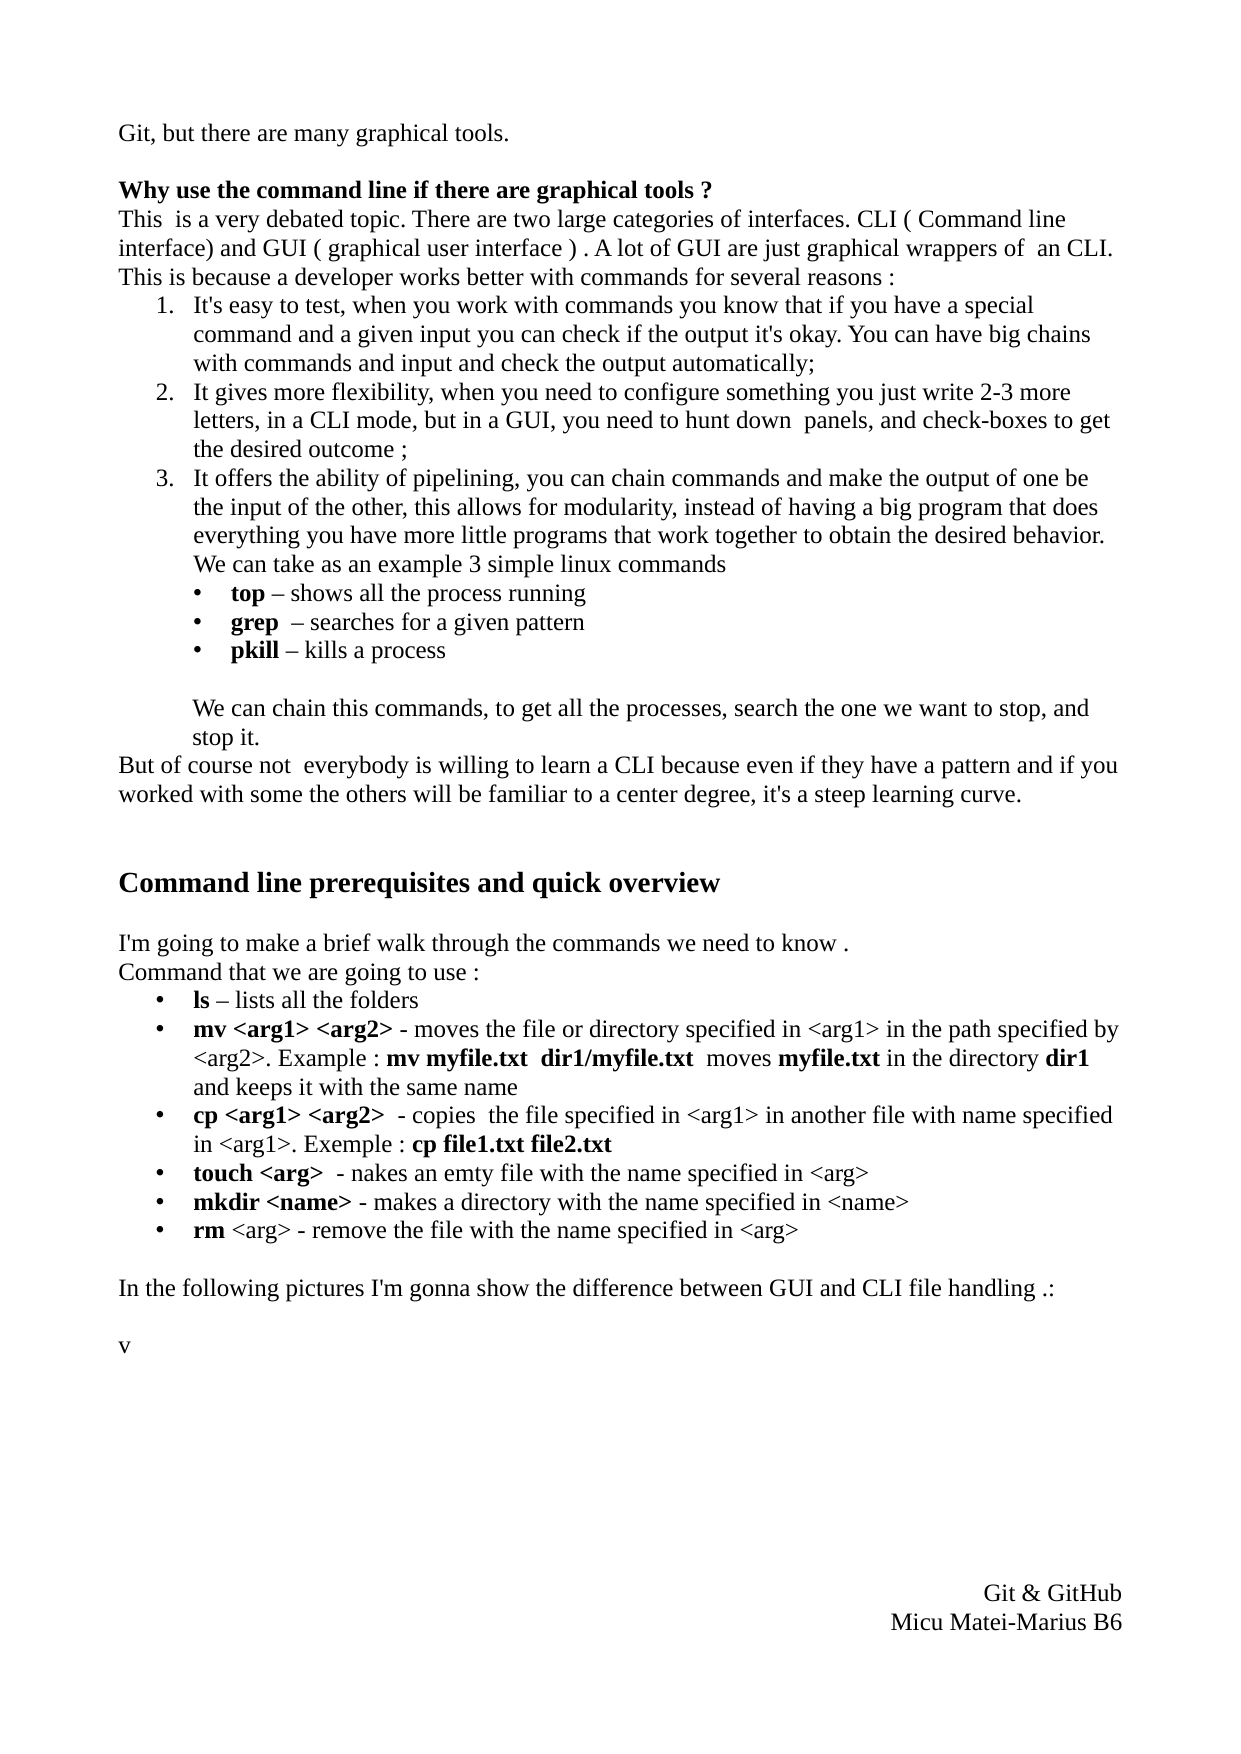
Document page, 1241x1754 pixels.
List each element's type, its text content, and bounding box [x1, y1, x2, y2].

list ls – lists all the folders [156, 985, 1122, 1014]
text We can chain this commands, to get all the processes, search the one we want to stop, and stop it. [118, 693, 1122, 751]
text Command line prerequisites and quick overview [118, 866, 1122, 899]
text I'm going to make a brief walk through the commands we need to know . [118, 928, 1122, 957]
text Command that we are going to use : [118, 957, 1122, 985]
list It gives more flexibility, when you need to configure something you just write 2-3 more letters, in a CLI mode, but in a GUI, you need to hunt down panels, and check-boxes to get the desired outcome ; [156, 377, 1122, 463]
list top – shows all the process running [193, 578, 1122, 607]
list mkdir <name> - makes a directory with the name specified in <name> [156, 1187, 1122, 1215]
text In the following pictures I'm gonna show the difference between GUI and CLI file handling .: [118, 1273, 1122, 1302]
text But of course not everybody is willing to learn a CLI because even if they have a pattern and if you worked with some the others will be familiar to a center degree, it's a steep learning curve. [118, 751, 1122, 808]
list It's easy to test, when you work with commands you know that if you have a special command and a given input you can check if the output it's okay. You can have big chains with commands and input and check the output automatically; [156, 291, 1122, 377]
list pkill – kills a process [193, 636, 1122, 664]
text This is a very debated topic. There are two large categories of interfaces. CLI ( Command line interface) and GUI ( graphical user interface ) . A lot of GUI are just graphical wrappers of an CLI. [118, 204, 1122, 262]
list It offers the ability of pipelining, you can chain commands and make the output of one be the input of the other, this allows for modularity, instead of having a big program that does everything you have more little programs that work together to obtain the desired behavior. We can take as an example 3 simple linux commands [156, 463, 1122, 578]
list grep – searches for a given pattern [193, 607, 1122, 636]
text This is because a developer works better with commands for several reasons : [118, 262, 1122, 291]
text Git, but there are many graphical tools. [118, 118, 1122, 147]
list rm <arg> - remove the file with the name specified in <arg> [156, 1215, 1122, 1244]
text Why use the command line if there are graphical tools ? [118, 176, 1122, 204]
text v [118, 1330, 1122, 1359]
list mv <arg1> <arg2> - moves the file or directory specified in <arg1> in the path specified by <arg2>. Example : mv myfile.txt dir1/myfile.txt moves myfile.txt in the directory dir1 and keeps it with the same name [156, 1014, 1122, 1100]
list touch <arg> - nakes an emty file with the name specified in <arg> [156, 1158, 1122, 1187]
list cp <arg1> <arg2> - copies the file specified in <arg1> in another file with name specified in <arg1>. Exemple : cp file1.txt file2.txt [156, 1100, 1122, 1158]
